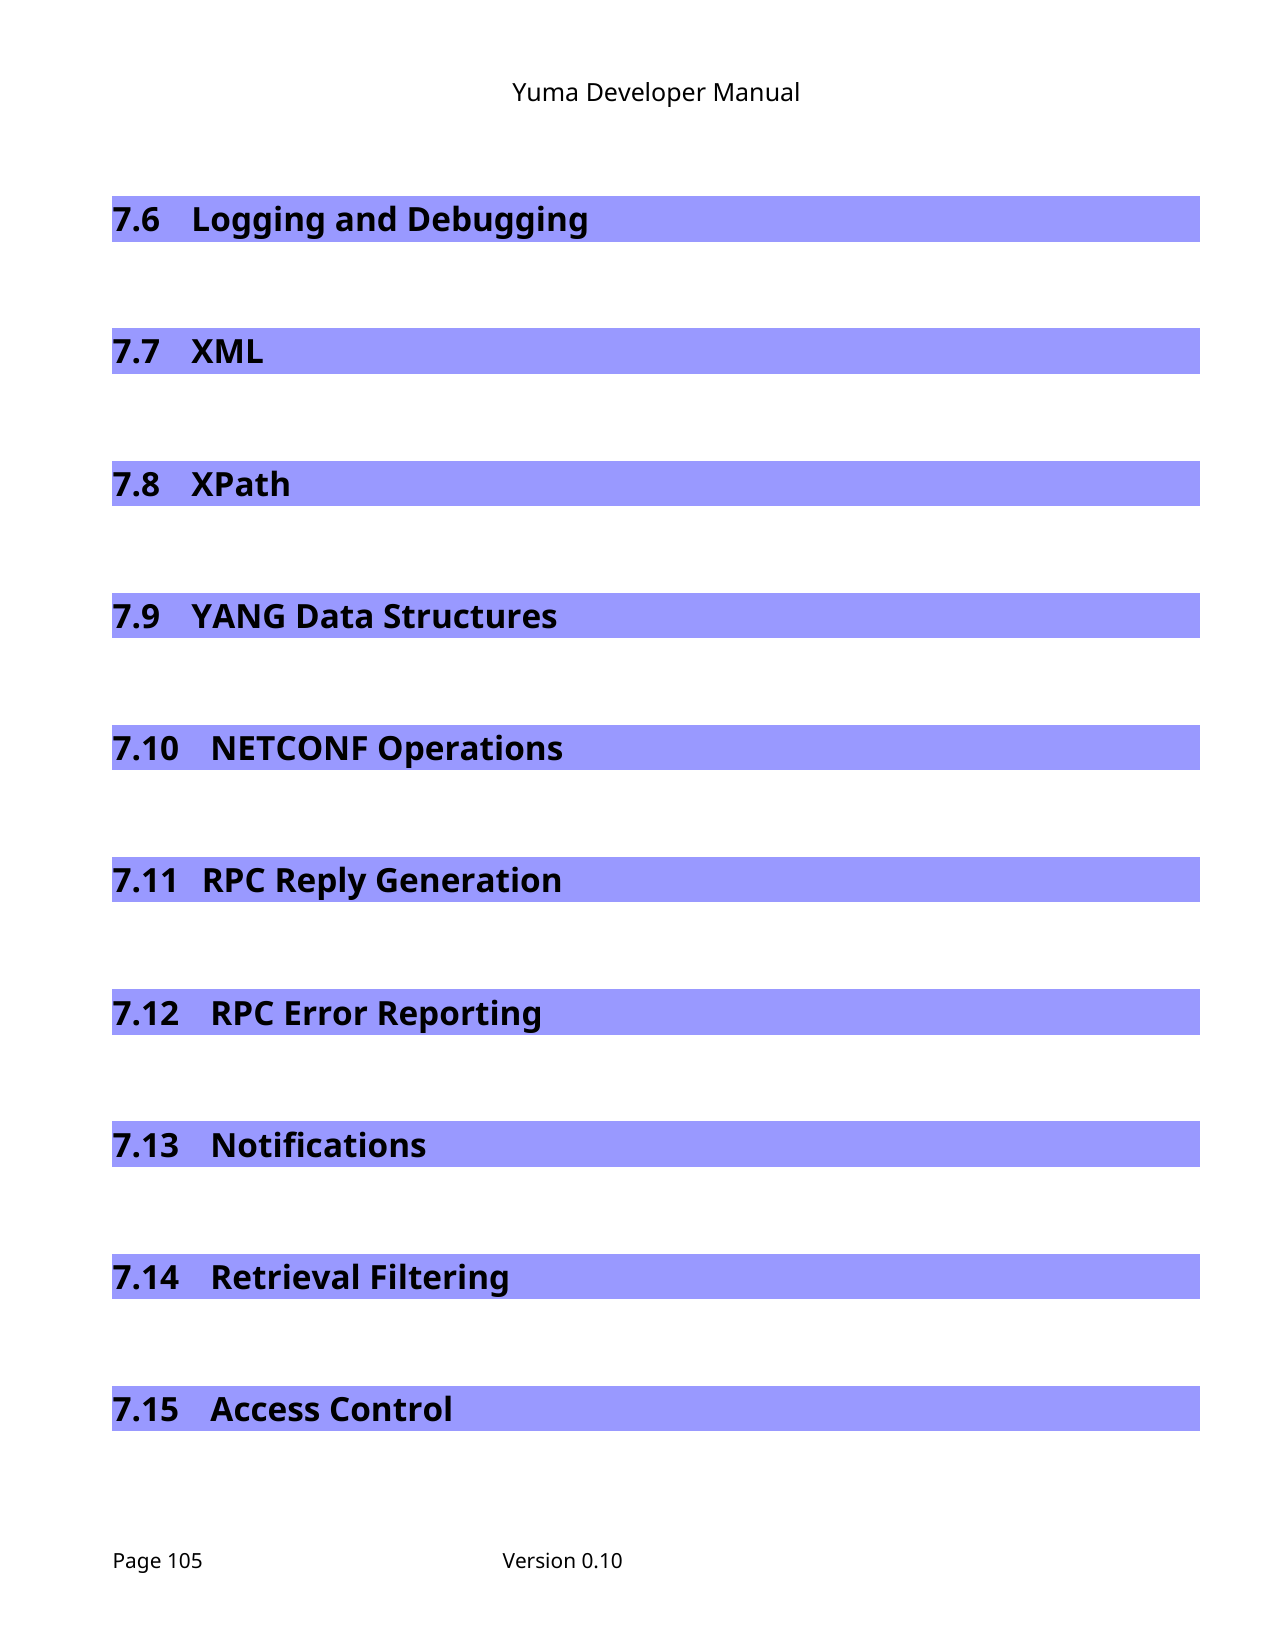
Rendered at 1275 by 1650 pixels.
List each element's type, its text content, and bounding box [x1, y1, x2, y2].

subtitle RPC Error Reporting [112, 989, 1200, 1035]
subtitle XML [112, 328, 1200, 374]
subtitle NETCONF Operations [112, 725, 1200, 770]
subtitle Logging and Debugging [112, 196, 1200, 242]
subtitle Access Control [112, 1386, 1200, 1431]
subtitle YANG Data Structures [112, 593, 1200, 638]
subtitle Notifications [112, 1121, 1200, 1167]
subtitle XPath [112, 461, 1200, 506]
subtitle Retrieval Filtering [112, 1254, 1200, 1299]
subtitle RPC Reply Generation [112, 857, 1200, 902]
